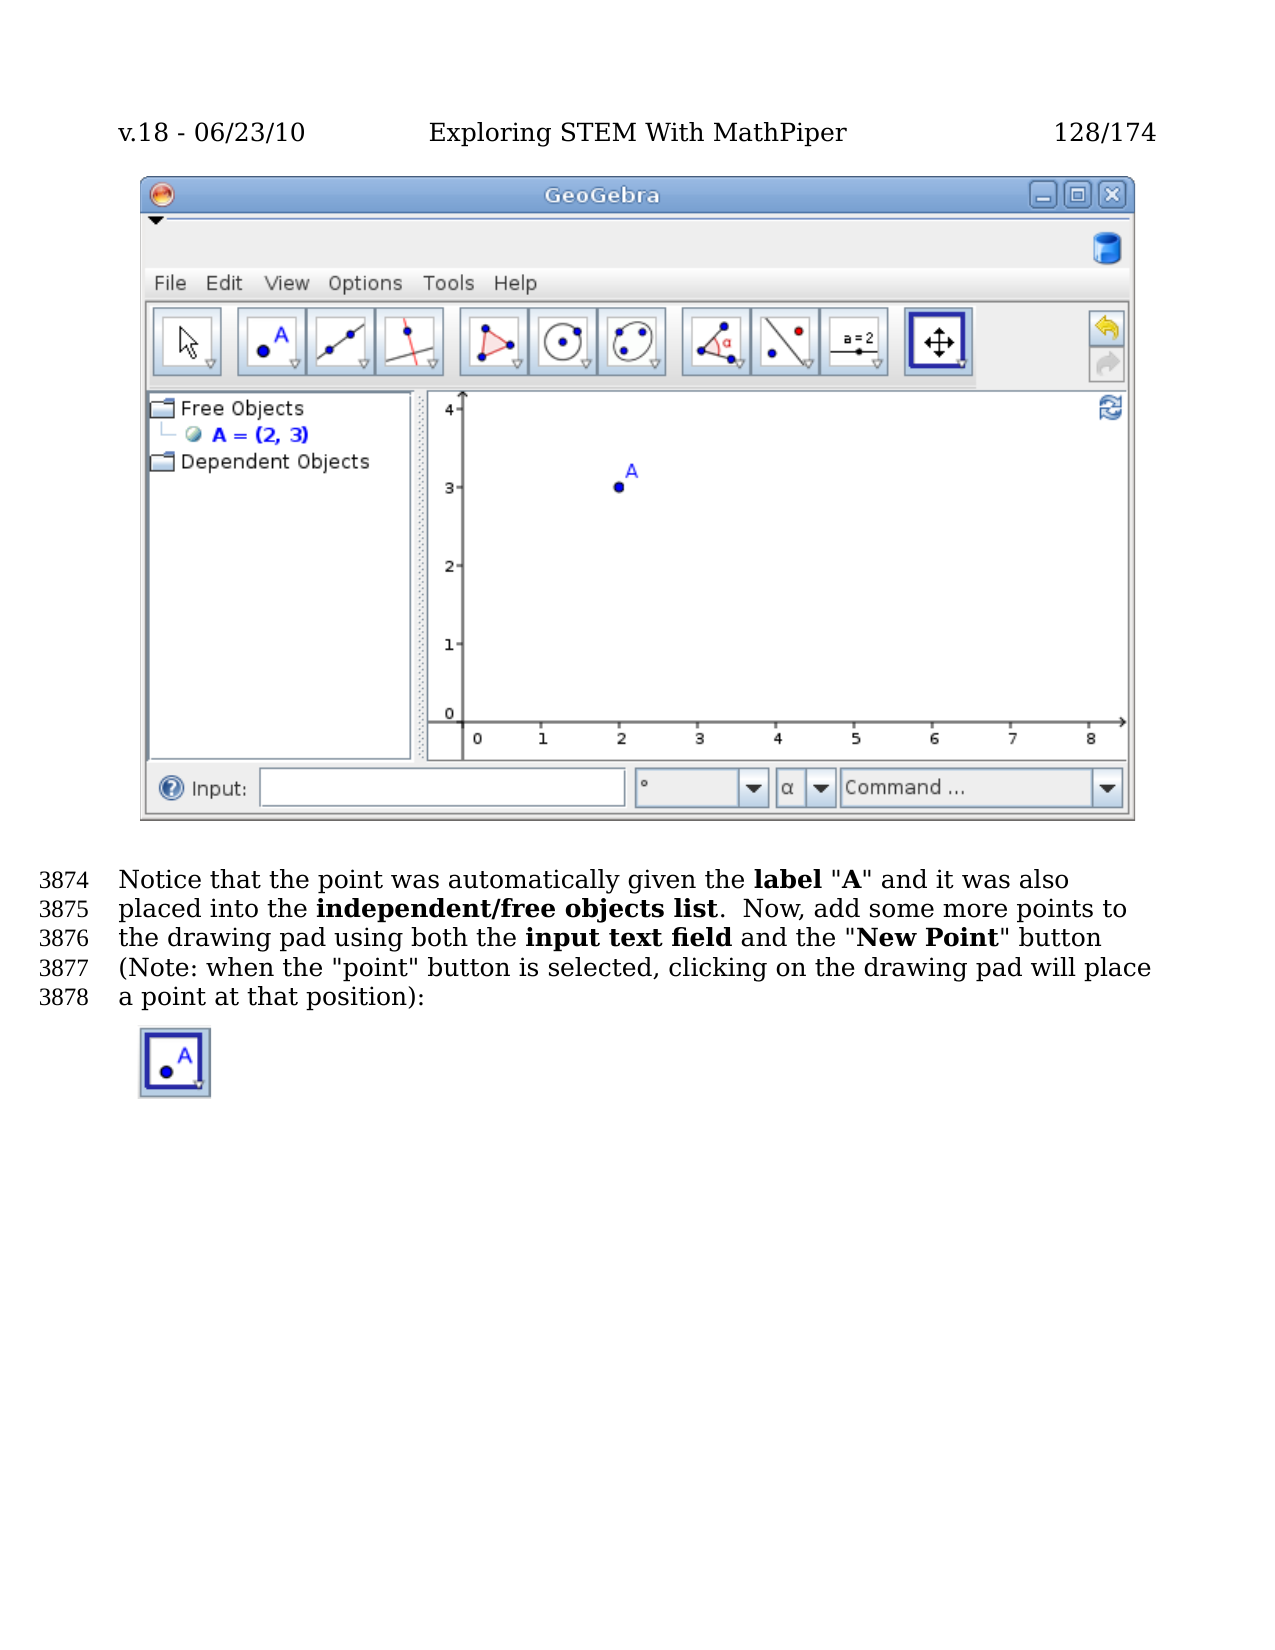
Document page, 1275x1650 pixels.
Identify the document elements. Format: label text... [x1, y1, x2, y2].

text Notice that the point was automatically given the label "A" and it was also placed into the independent/free objects list. Now, add some more points to the drawing pad using both the input text field and the "New Point" button (Note: when the "point" button is selected, clicking on the drawing pad will place a point at that position): [118, 865, 1157, 1011]
picture [140, 176, 1136, 821]
picture [137, 1025, 212, 1099]
